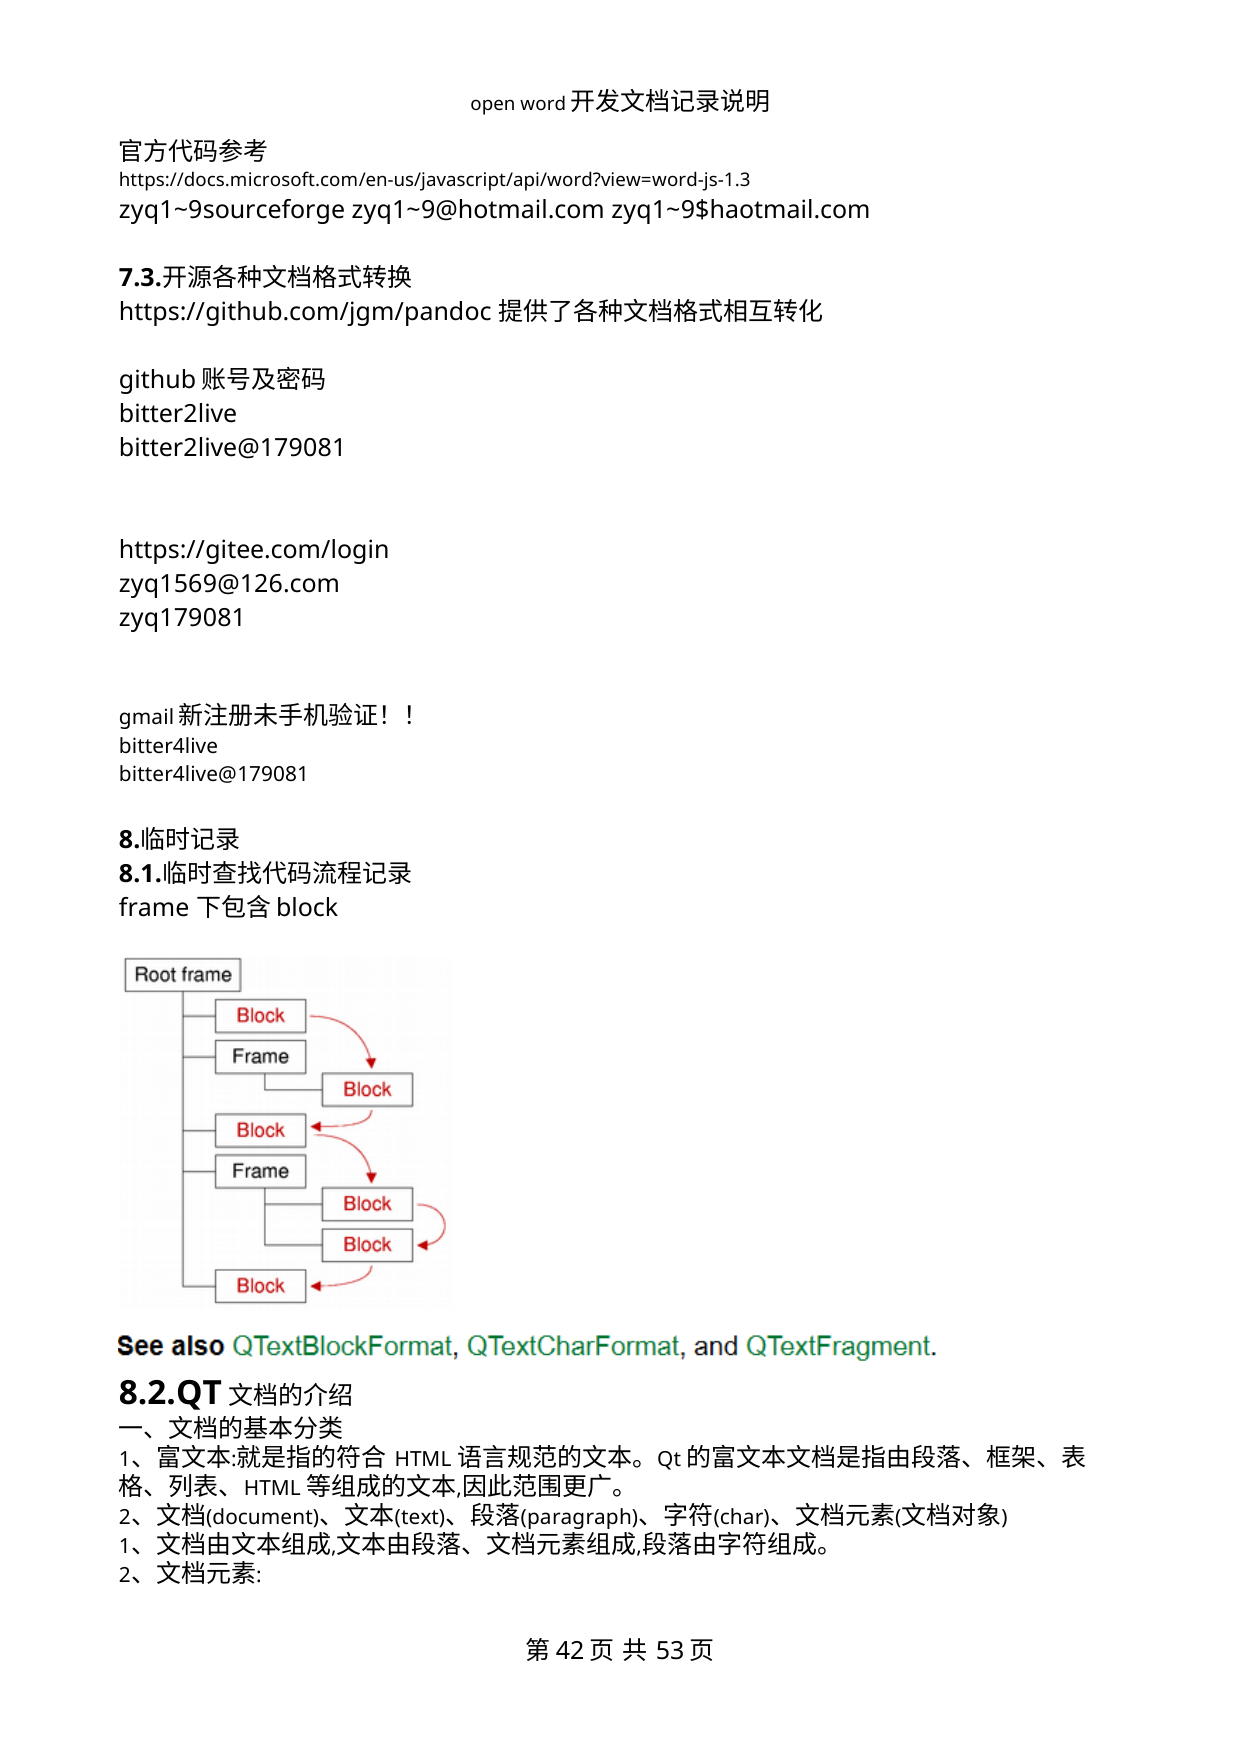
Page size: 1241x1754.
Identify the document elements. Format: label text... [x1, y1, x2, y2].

text bitter4live [119, 731, 1121, 759]
subtitle 开源各种文档格式转换 [119, 260, 1121, 294]
text 2、文档(document)、文本(text)、段落(paragraph)、字符(char)、文档元素(文档对象) [119, 1501, 1121, 1530]
subtitle 临时查找代码流程记录 [119, 856, 1121, 889]
text 1、富文本:就是指的符合 HTML 语言规范的文本。Qt 的富文本文档是指由段落、框架、表 [119, 1443, 1121, 1472]
text zyq1~9sourceforge zyq1~9@hotmail.com zyq1~9$haotmail.com [119, 192, 1121, 226]
subtitle QT文档的介绍 [119, 1368, 1121, 1414]
subtitle 临时记录 [119, 822, 1121, 856]
text https://gitee.com/login [119, 532, 1121, 566]
text https://docs.microsoft.com/en-us/javascript/api/word?view=word-js-1.3 [119, 166, 1121, 192]
text https://github.com/jgm/pandoc 提供了各种文档格式相互转化 [119, 294, 1121, 328]
picture [118, 957, 947, 1368]
text bitter2live [119, 396, 1121, 430]
text bitter2live@179081 [119, 430, 1121, 464]
text 一、文档的基本分类 [119, 1414, 1121, 1443]
text 1、文档由文本组成,文本由段落、文档元素组成,段落由字符组成。 [119, 1530, 1121, 1559]
text github账号及密码 [119, 362, 1121, 396]
text gmail新注册未手机验证！！ [119, 702, 1121, 731]
text zyq1569@126.com [119, 566, 1121, 600]
text bitter4live@179081 [119, 759, 1121, 788]
text frame 下包含block [119, 889, 1121, 923]
text 2、文档元素: [119, 1559, 1121, 1588]
text 官方代码参考 [119, 137, 1121, 166]
text zyq179081 [119, 600, 1121, 634]
text 格、列表、HTML 等组成的文本,因此范围更广。 [119, 1472, 1121, 1501]
